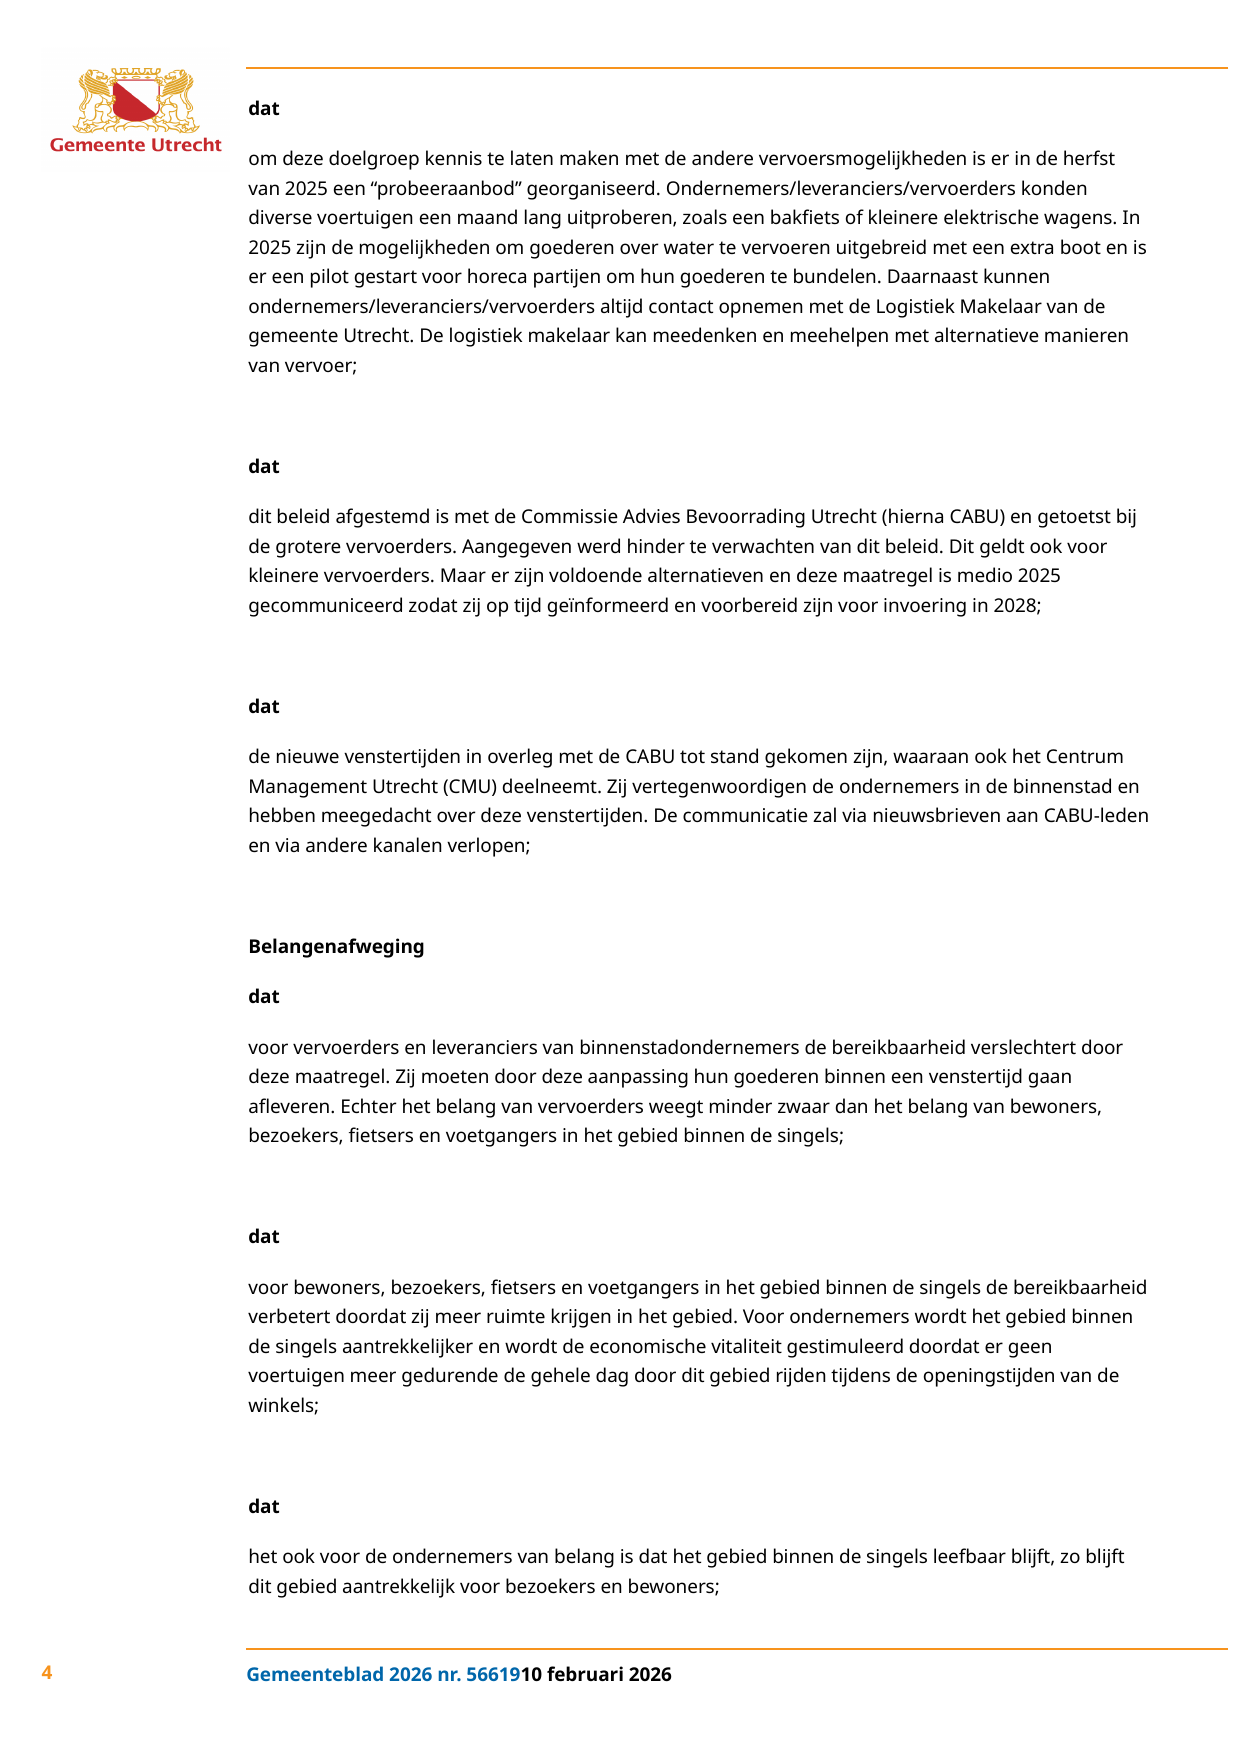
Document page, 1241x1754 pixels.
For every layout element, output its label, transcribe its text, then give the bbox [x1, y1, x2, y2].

text voor vervoerders en leveranciers van binnenstadondernemers de bereikbaarheid verslechtert door deze maatregel. Zij moeten door deze aanpassing hun goederen binnen een venstertijd gaan afleveren. Echter het belang van vervoerders weegt minder zwaar dan het belang van bewoners, bezoekers, fietsers en voetgangers in het gebied binnen de singels; [248, 1034, 1152, 1148]
text het ook voor de ondernemers van belang is dat het gebied binnen de singels leefbaar blijft, zo blijft dit gebied aantrekkelijk voor bezoekers en bewoners; [248, 1543, 1152, 1599]
text dat [248, 1223, 1152, 1249]
text Belangenafweging [248, 933, 1152, 959]
picture [41, 47, 231, 172]
text de nieuwe venstertijden in overleg met de CABU tot stand gekomen zijn, waaraan ook het Centrum Management Utrecht (CMU) deelneemt. Zij vertegenwoordigen de ondernemers in de binnenstad en hebben meegedacht over deze venstertijden. De communicatie zal via nieuwsbrieven aan CABU-leden en via andere kanalen verlopen; [248, 743, 1152, 858]
text dat [248, 693, 1152, 719]
text dat [248, 95, 1152, 121]
text dat [248, 453, 1152, 479]
text dat [248, 983, 1152, 1009]
text dat [248, 1493, 1152, 1519]
text dit beleid afgestemd is met de Commissie Advies Bevoorrading Utrecht (hierna CABU) en getoetst bij de grotere vervoerders. Aangegeven werd hinder te verwachten van dit beleid. Dit geldt ook voor kleinere vervoerders. Maar er zijn voldoende alternatieven en deze maatregel is medio 2025 gecommuniceerd zodat zij op tijd geïnformeerd en voorbereid zijn voor invoering in 2028; [248, 503, 1152, 618]
text om deze doelgroep kennis te laten maken met de andere vervoersmogelijkheden is er in de herfst van 2025 een “probeeraanbod” georganiseerd. Ondernemers/leveranciers/vervoerders konden diverse voertuigen een maand lang uitproberen, zoals een bakfiets of kleinere elektrische wagens. In 2025 zijn de mogelijkheden om goederen over water te vervoeren uitgebreid met een extra boot en is er een pilot gestart voor horeca partijen om hun goederen te bundelen. Daarnaast kunnen ondernemers/leveranciers/vervoerders altijd contact opnemen met de Logistiek Makelaar van de gemeente Utrecht. De logistiek makelaar kan meedenken en meehelpen met alternatieve manieren van vervoer; [248, 145, 1152, 378]
text voor bewoners, bezoekers, fietsers en voetgangers in het gebied binnen de singels de bereikbaarheid verbetert doordat zij meer ruimte krijgen in het gebied. Voor ondernemers wordt het gebied binnen de singels aantrekkelijker en wordt de economische vitaliteit gestimuleerd doordat er geen voertuigen meer gedurende de gehele dag door dit gebied rijden tijdens de openingstijden van de winkels; [248, 1274, 1152, 1418]
